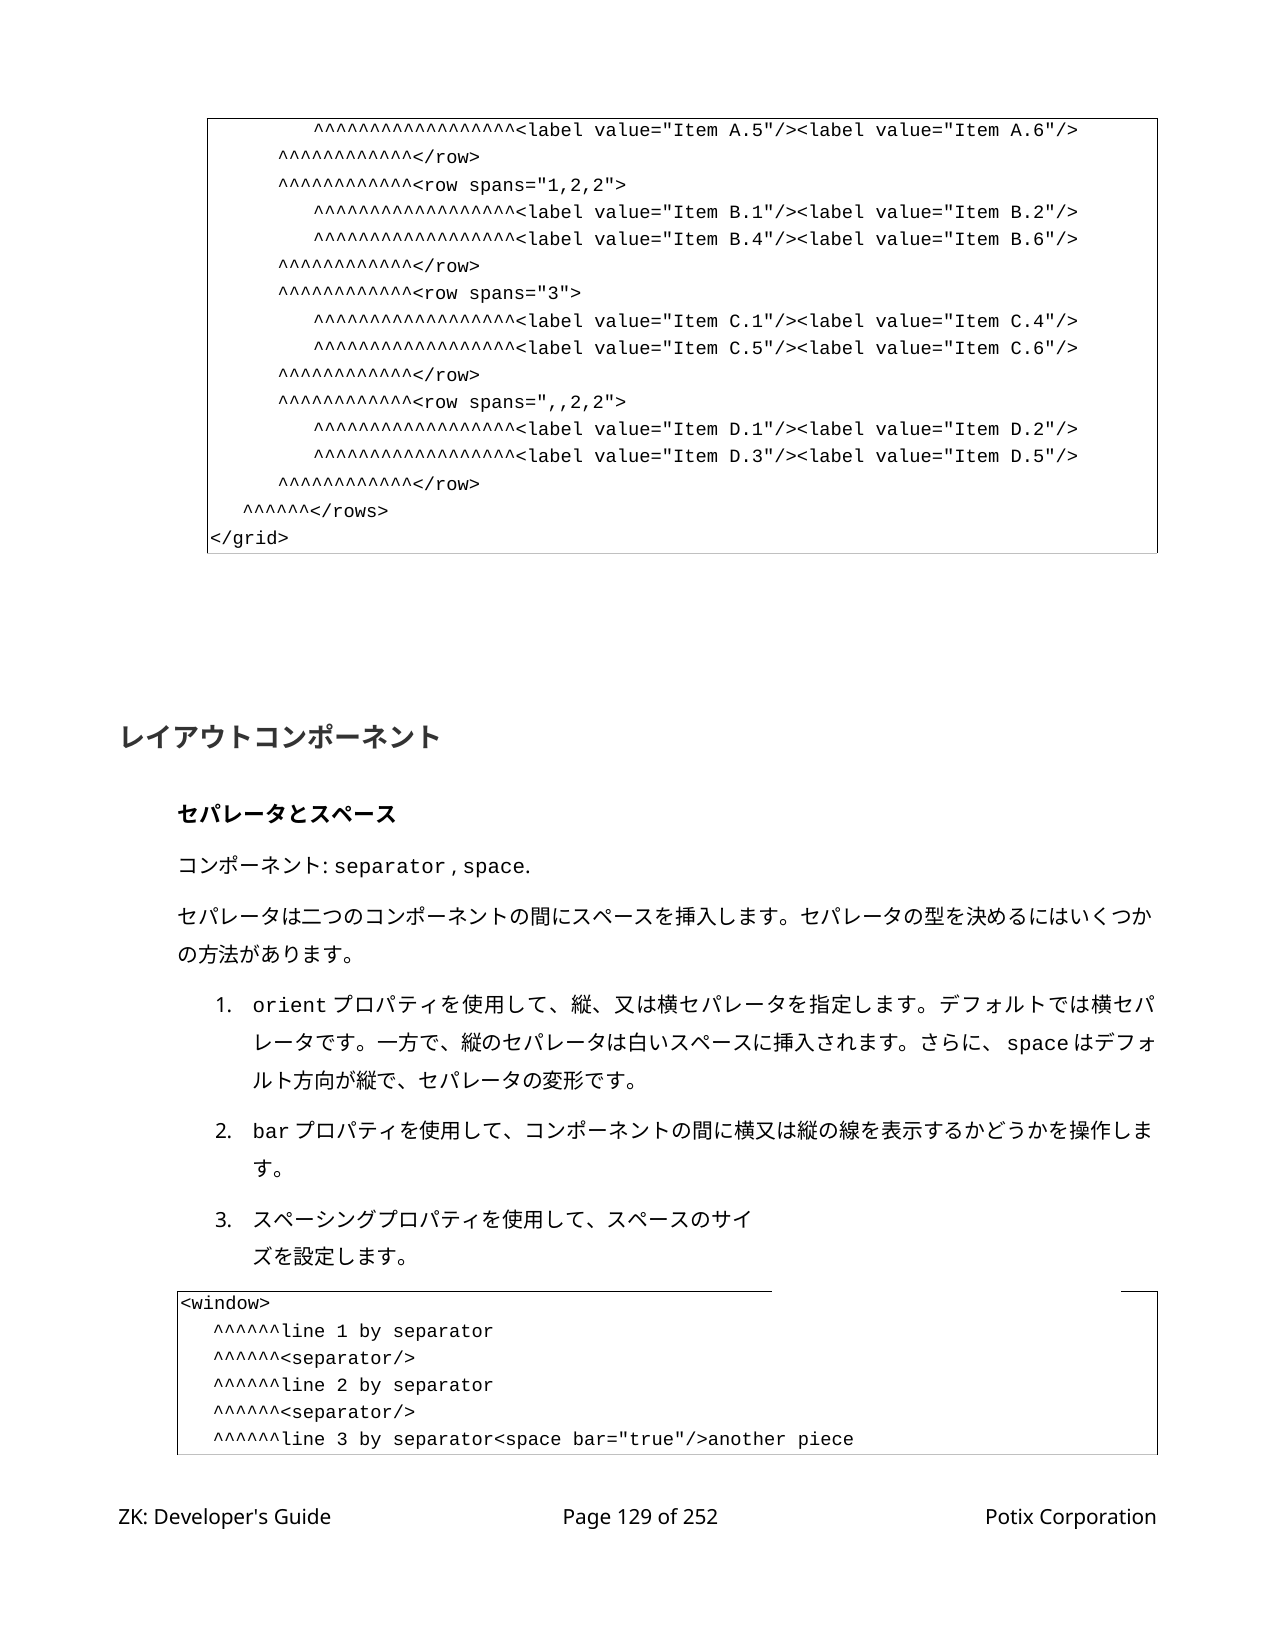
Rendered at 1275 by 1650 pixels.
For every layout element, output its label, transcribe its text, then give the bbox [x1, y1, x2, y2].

subtitle レイアウトコンポーネント [118, 624, 1157, 755]
text ^^^^^^^^^^^^^^^^^^<label value="Item B.4"/><label value="Item B.6"/> [208, 227, 1157, 251]
text ^^^^^^^^^^^^</row> [208, 145, 1157, 169]
text ^^^^^^^^^^^^^^^^^^<label value="Item C.5"/><label value="Item C.6"/> [208, 336, 1157, 360]
text <window> [178, 1292, 772, 1316]
text ^^^^^^^^^^^^^^^^^^<label value="Item A.5"/><label value="Item A.6"/> [208, 119, 1157, 142]
text ^^^^^^^^^^^^<row spans="1,2,2"> [208, 172, 1157, 197]
text [1121, 1292, 1157, 1316]
text ^^^^^^^^^^^^^^^^^^<label value="Item B.1"/><label value="Item B.2"/> [208, 200, 1157, 224]
text ^^^^^^line 1 by separator [178, 1318, 772, 1343]
text </grid> [208, 526, 1157, 553]
list スペーシングプロパティを使用して、スペースのサイズを設定します。 [215, 1203, 1157, 1271]
text ^^^^^^^^^^^^<row spans=",,2,2"> [208, 390, 1157, 414]
list orientプロパティを使用して、縦、又は横セパレータを指定します。デフォルトでは横セパレータです。一方で、縦のセパレータは白いスペースに挿入されます。さらに、spaceはデフォルト方向が縦で、セパレータの変形です。 [215, 989, 1157, 1094]
text ^^^^^^^^^^^^</row> [208, 472, 1157, 496]
text ^^^^^^</rows> [208, 499, 1157, 523]
text [1121, 1318, 1157, 1343]
text ^^^^^^^^^^^^</row> [208, 254, 1157, 278]
text ^^^^^^^^^^^^^^^^^^<label value="Item C.1"/><label value="Item C.4"/> [208, 308, 1157, 333]
subtitle セパレータとスペース [177, 797, 1157, 829]
text ^^^^^^<separator/> [178, 1400, 1157, 1424]
text コンポーネント: separator , space. [177, 850, 1157, 880]
text ^^^^^^^^^^^^^^^^^^<label value="Item D.3"/><label value="Item D.5"/> [208, 444, 1157, 469]
text ^^^^^^^^^^^^<row spans="3"> [208, 281, 1157, 306]
text ^^^^^^<separator/> [178, 1346, 1157, 1370]
text ^^^^^^^^^^^^^^^^^^<label value="Item D.1"/><label value="Item D.2"/> [208, 417, 1157, 441]
list barプロパティを使用して、コンポーネントの間に横又は縦の線を表示するかどうかを操作します。 [215, 1115, 1157, 1182]
text セパレータは二つのコンポーネントの間にスペースを挿入します。セパレータの型を決めるにはいくつかの方法があります。 [177, 901, 1157, 968]
text ^^^^^^line 2 by separator [178, 1373, 1157, 1397]
text ^^^^^^^^^^^^</row> [208, 363, 1157, 387]
text ^^^^^^line 3 by separator<space bar="true"/>another piece [178, 1427, 1157, 1454]
